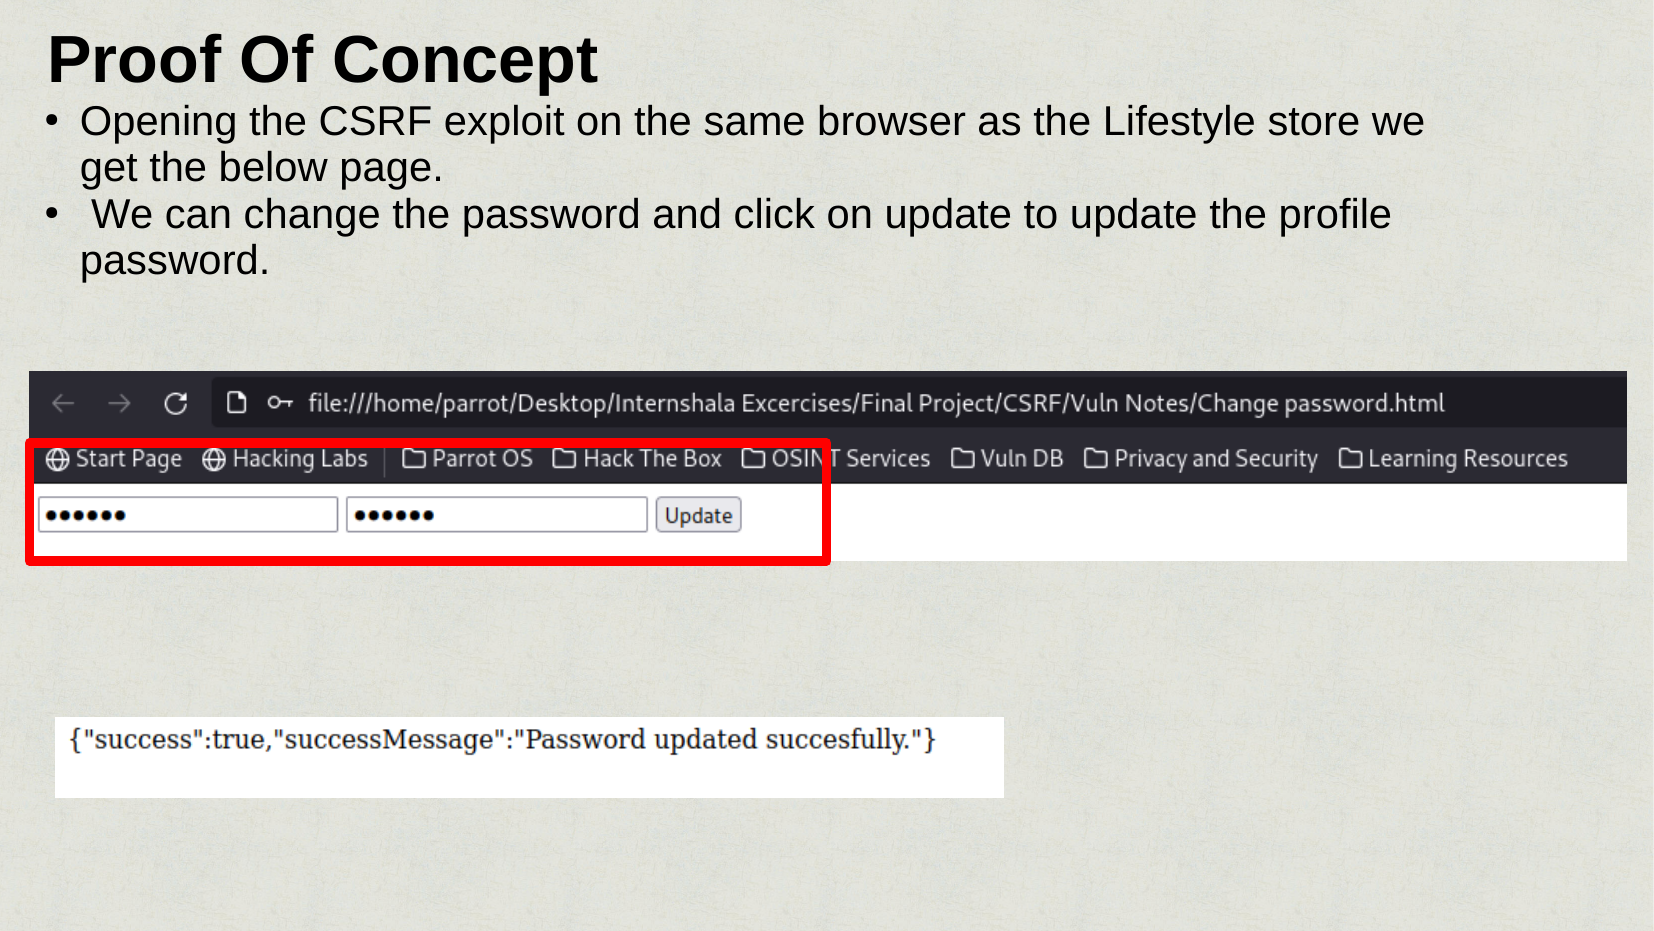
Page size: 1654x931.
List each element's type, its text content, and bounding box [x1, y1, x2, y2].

picture [0, 0, 1654, 931]
text_box Opening the CSRF exploit on the same browser as the Lifestyle store we get the below page. We can change the password and click on update to update the profile password. [29, 43, 1506, 371]
title Proof Of Concept [47, 0, 1536, 119]
